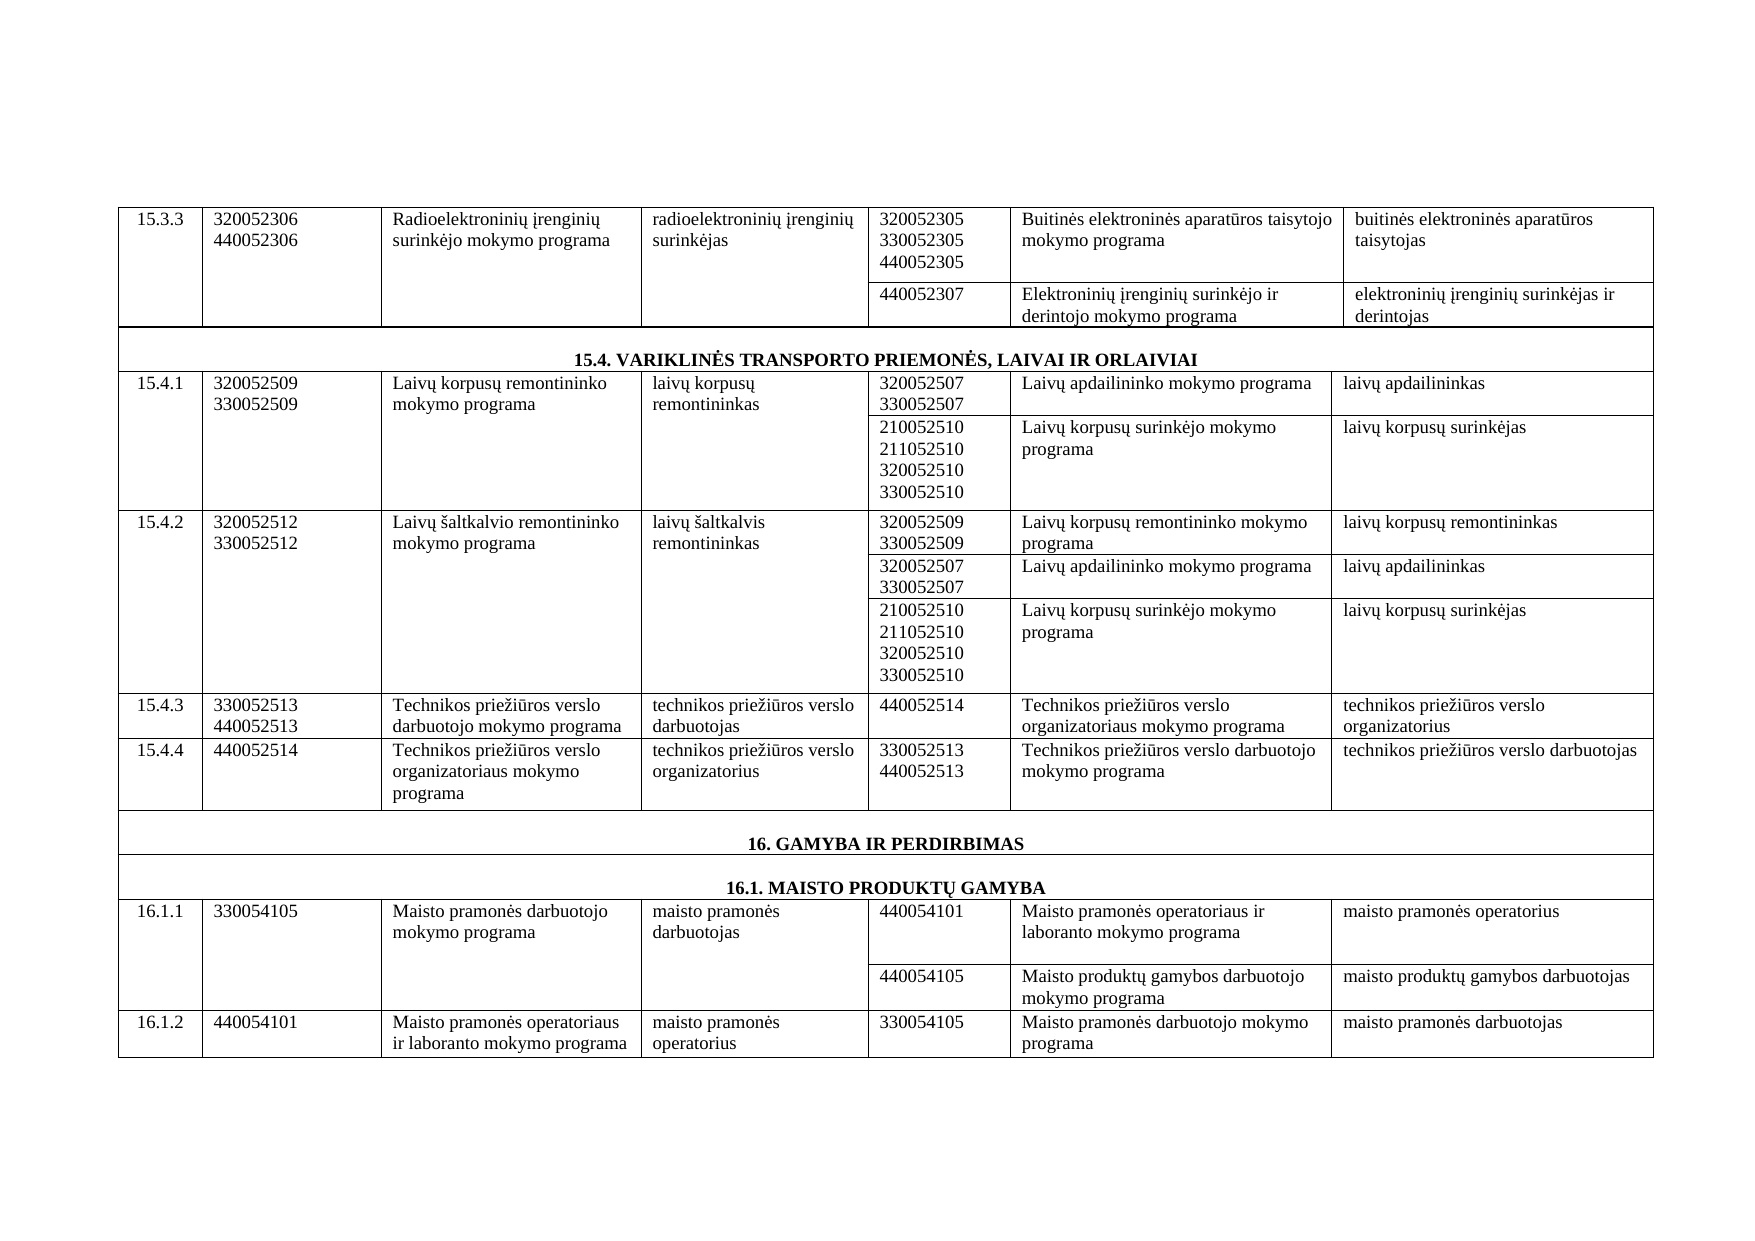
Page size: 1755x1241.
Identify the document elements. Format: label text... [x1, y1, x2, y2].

table_cell 440054101 [203, 1011, 381, 1057]
table_cell 330054105 [869, 1011, 1010, 1057]
table_cell Maisto pramonės operatoriaus ir laboranto mokymo programa [382, 1011, 641, 1057]
table_cell 210052510 211052510 320052510 330052510 [869, 599, 1010, 693]
table_cell Maisto pramonės operatoriaus ir laboranto mokymo programa [1011, 900, 1331, 964]
table_cell technikos priežiūros verslo organizatorius [642, 739, 868, 810]
table_cell Technikos priežiūros verslo organizatoriaus mokymo programa [382, 739, 641, 810]
table_cell laivų apdailininkas [1332, 372, 1653, 415]
table_cell 15.4.1 [119, 372, 202, 509]
table_cell 16. GAMYBA IR PERDIRBIMAS [119, 811, 1653, 854]
table_cell 440054101 [869, 900, 1010, 964]
table_cell Maisto pramonės darbuotojo mokymo programa [1011, 1011, 1331, 1057]
table_cell 440052514 [203, 739, 381, 810]
table_cell 330052513 440052513 [869, 739, 1010, 810]
table_cell 320052509 330052509 [869, 511, 1010, 554]
table_cell Technikos priežiūros verslo organizatoriaus mokymo programa [1011, 694, 1331, 738]
table_cell 15.4. VARIKLINĖS TRANSPORTO PRIEMONĖS, LAIVAI IR ORLAIVIAI [119, 328, 1653, 371]
table_cell 320052512 330052512 [203, 511, 381, 693]
table_cell 16.1. MAISTO PRODUKTŲ GAMYBA [119, 855, 1653, 898]
table_cell 440052307 [869, 283, 1010, 326]
table_cell maisto pramonės darbuotojas [1332, 1011, 1653, 1057]
table_cell laivų korpusų remontininkas [642, 372, 868, 509]
table_cell 320052305 330052305 440052305 [869, 208, 1010, 282]
table_cell maisto pramonės operatorius [642, 1011, 868, 1057]
table_cell technikos priežiūros verslo organizatorius [1332, 694, 1653, 738]
table_cell radioelektroninių įrenginių surinkėjas [642, 208, 868, 326]
table_cell technikos priežiūros verslo darbuotojas [1332, 739, 1653, 810]
table_cell Laivų apdailininko mokymo programa [1011, 555, 1331, 598]
table_cell 440052514 [869, 694, 1010, 738]
table_cell Radioelektroninių įrenginių surinkėjo mokymo programa [382, 208, 641, 326]
table_cell laivų apdailininkas [1332, 555, 1653, 598]
table_cell Laivų korpusų remontininko mokymo programa [1011, 511, 1331, 554]
table_cell 15.4.3 [119, 694, 202, 738]
table_cell Maisto pramonės darbuotojo mokymo programa [382, 900, 641, 1010]
table_cell technikos priežiūros verslo darbuotojas [642, 694, 868, 738]
table_cell 320052507 330052507 [869, 372, 1010, 415]
table_cell 15.3.3 [119, 208, 202, 326]
table_cell Technikos priežiūros verslo darbuotojo mokymo programa [1011, 739, 1331, 810]
table_cell 320052306 440052306 [203, 208, 381, 326]
table_cell Laivų korpusų surinkėjo mokymo programa [1011, 416, 1331, 509]
table_cell maisto produktų gamybos darbuotojas [1332, 965, 1653, 1010]
table_cell Laivų korpusų surinkėjo mokymo programa [1011, 599, 1331, 693]
table_cell laivų korpusų surinkėjas [1332, 599, 1653, 693]
table_cell Laivų apdailininko mokymo programa [1011, 372, 1331, 415]
table_cell Maisto produktų gamybos darbuotojo mokymo programa [1011, 965, 1331, 1010]
table_cell laivų korpusų remontininkas [1332, 511, 1653, 554]
table_cell 15.4.2 [119, 511, 202, 693]
table_cell 330052513 440052513 [203, 694, 381, 738]
table_cell 16.1.2 [119, 1011, 202, 1057]
table_cell 320052509 330052509 [203, 372, 381, 509]
table_cell maisto pramonės darbuotojas [642, 900, 868, 1010]
table_cell [119, 964, 202, 1010]
table_cell 16.1.1 [119, 900, 202, 964]
table_cell Laivų šaltkalvio remontininko mokymo programa [382, 511, 641, 693]
table_cell Buitinės elektroninės aparatūros taisytojo mokymo programa [1011, 208, 1343, 282]
table_cell 210052510 211052510 320052510 330052510 [869, 416, 1010, 509]
table_cell buitinės elektroninės aparatūros taisytojas [1344, 208, 1653, 282]
table_cell elektroninių įrenginių surinkėjas ir derintojas [1344, 283, 1653, 326]
table_cell 15.4.4 [119, 739, 202, 810]
table_cell 320052507 330052507 [869, 555, 1010, 598]
table_cell Laivų korpusų remontininko mokymo programa [382, 372, 641, 509]
table_cell maisto pramonės operatorius [1332, 900, 1653, 964]
table_cell 440054105 [869, 965, 1010, 1010]
table_cell Elektroninių įrenginių surinkėjo ir derintojo mokymo programa [1011, 283, 1343, 326]
table_cell laivų korpusų surinkėjas [1332, 416, 1653, 509]
table_cell Technikos priežiūros verslo darbuotojo mokymo programa [382, 694, 641, 738]
table_cell 330054105 [203, 900, 381, 1010]
table_cell laivų šaltkalvis remontininkas [642, 511, 868, 693]
